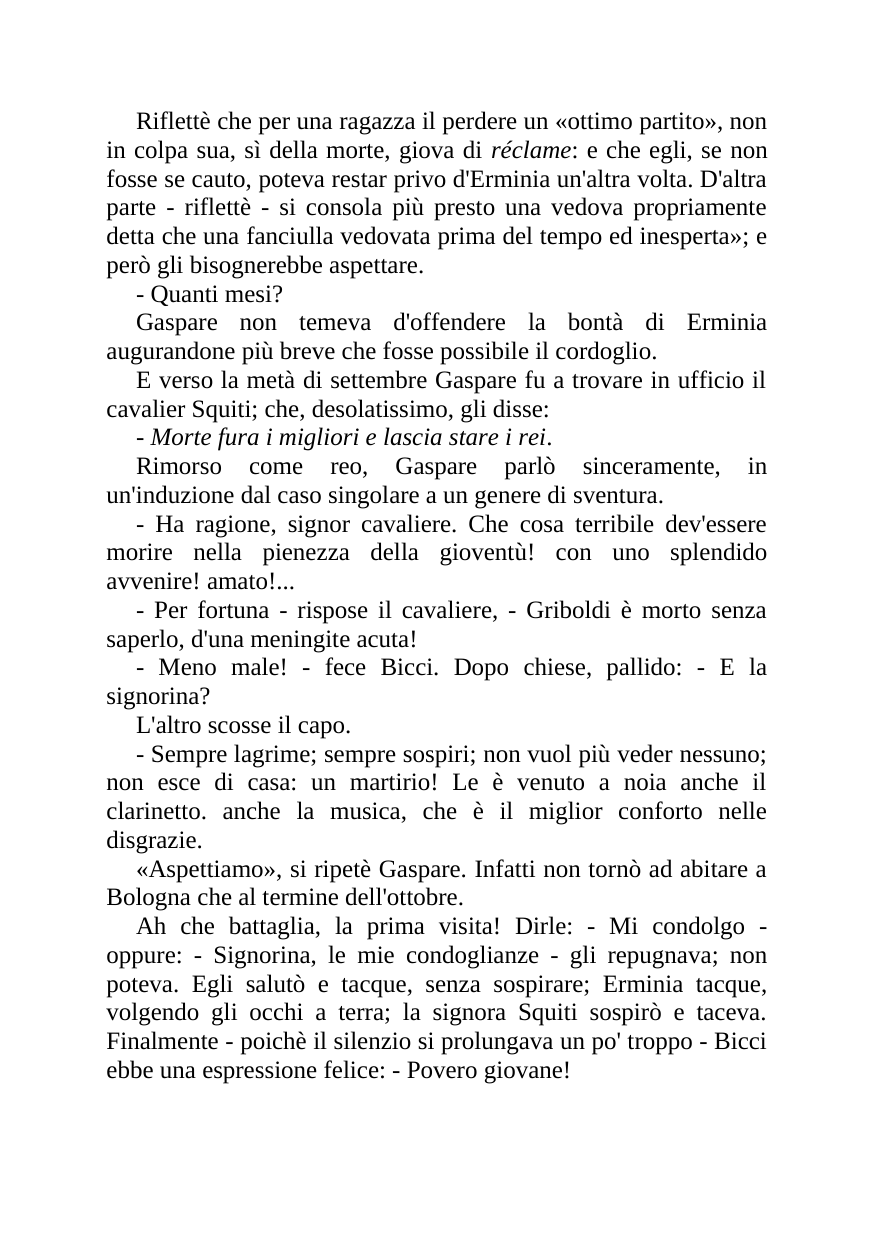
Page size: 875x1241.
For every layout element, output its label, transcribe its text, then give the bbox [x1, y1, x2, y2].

text - Quanti mesi? [106, 279, 768, 307]
text E verso la metà di settembre Gaspare fu a trovare in ufficio il cavalier Squiti; che, desolatissimo, gli disse: [106, 365, 768, 422]
text - Morte fura i migliori e lascia stare i rei. [106, 422, 768, 451]
text «Aspettiamo», si ripetè Gaspare. Infatti non tornò ad abitare a Bologna che al termine dell'ottobre. [106, 854, 768, 911]
text L'altro scosse il capo. [106, 710, 768, 739]
text - Sempre lagrime; sempre sospiri; non vuol più veder nessuno; non esce di casa: un martirio! Le è venuto a noia anche il clarinetto. anche la musica, che è il miglior conforto nelle disgrazie. [106, 739, 768, 854]
text - Per fortuna - rispose il cavaliere, - Griboldi è morto senza saperlo, d'una meningite acuta! [106, 595, 768, 652]
text Gaspare non temeva d'offendere la bontà di Erminia augurandone più breve che fosse possibile il cordoglio. [106, 307, 768, 365]
text Rimorso come reo, Gaspare parlò sinceramente, in un'induzione dal caso singolare a un genere di sventura. [106, 451, 768, 509]
text Ah che battaglia, la prima visita! Dirle: - Mi condolgo - oppure: - Signorina, le mie condoglianze - gli repugnava; non poteva. Egli salutò e tacque, senza sospirare; Erminia tacque, volgendo gli occhi a terra; la signora Squiti sospirò e taceva. Finalmente - poichè il silenzio si prolungava un po' troppo - Bicci ebbe una espressione felice: - Povero giovane! [106, 911, 768, 1084]
text Riflettè che per una ragazza il perdere un «ottimo partito», non in colpa sua, sì della morte, giova di réclame: e che egli, se non fosse se cauto, poteva restar privo d'Erminia un'altra volta. D'altra parte - riflettè - si consola più presto una vedova propriamente detta che una fanciulla vedovata prima del tempo ed inesperta»; e però gli bisognerebbe aspettare. [106, 106, 768, 279]
text - Meno male! - fece Bicci. Dopo chiese, pallido: - E la signorina? [106, 652, 768, 710]
text - Ha ragione, signor cavaliere. Che cosa terribile dev'essere morire nella pienezza della gioventù! con uno splendido avvenire! amato!... [106, 509, 768, 595]
